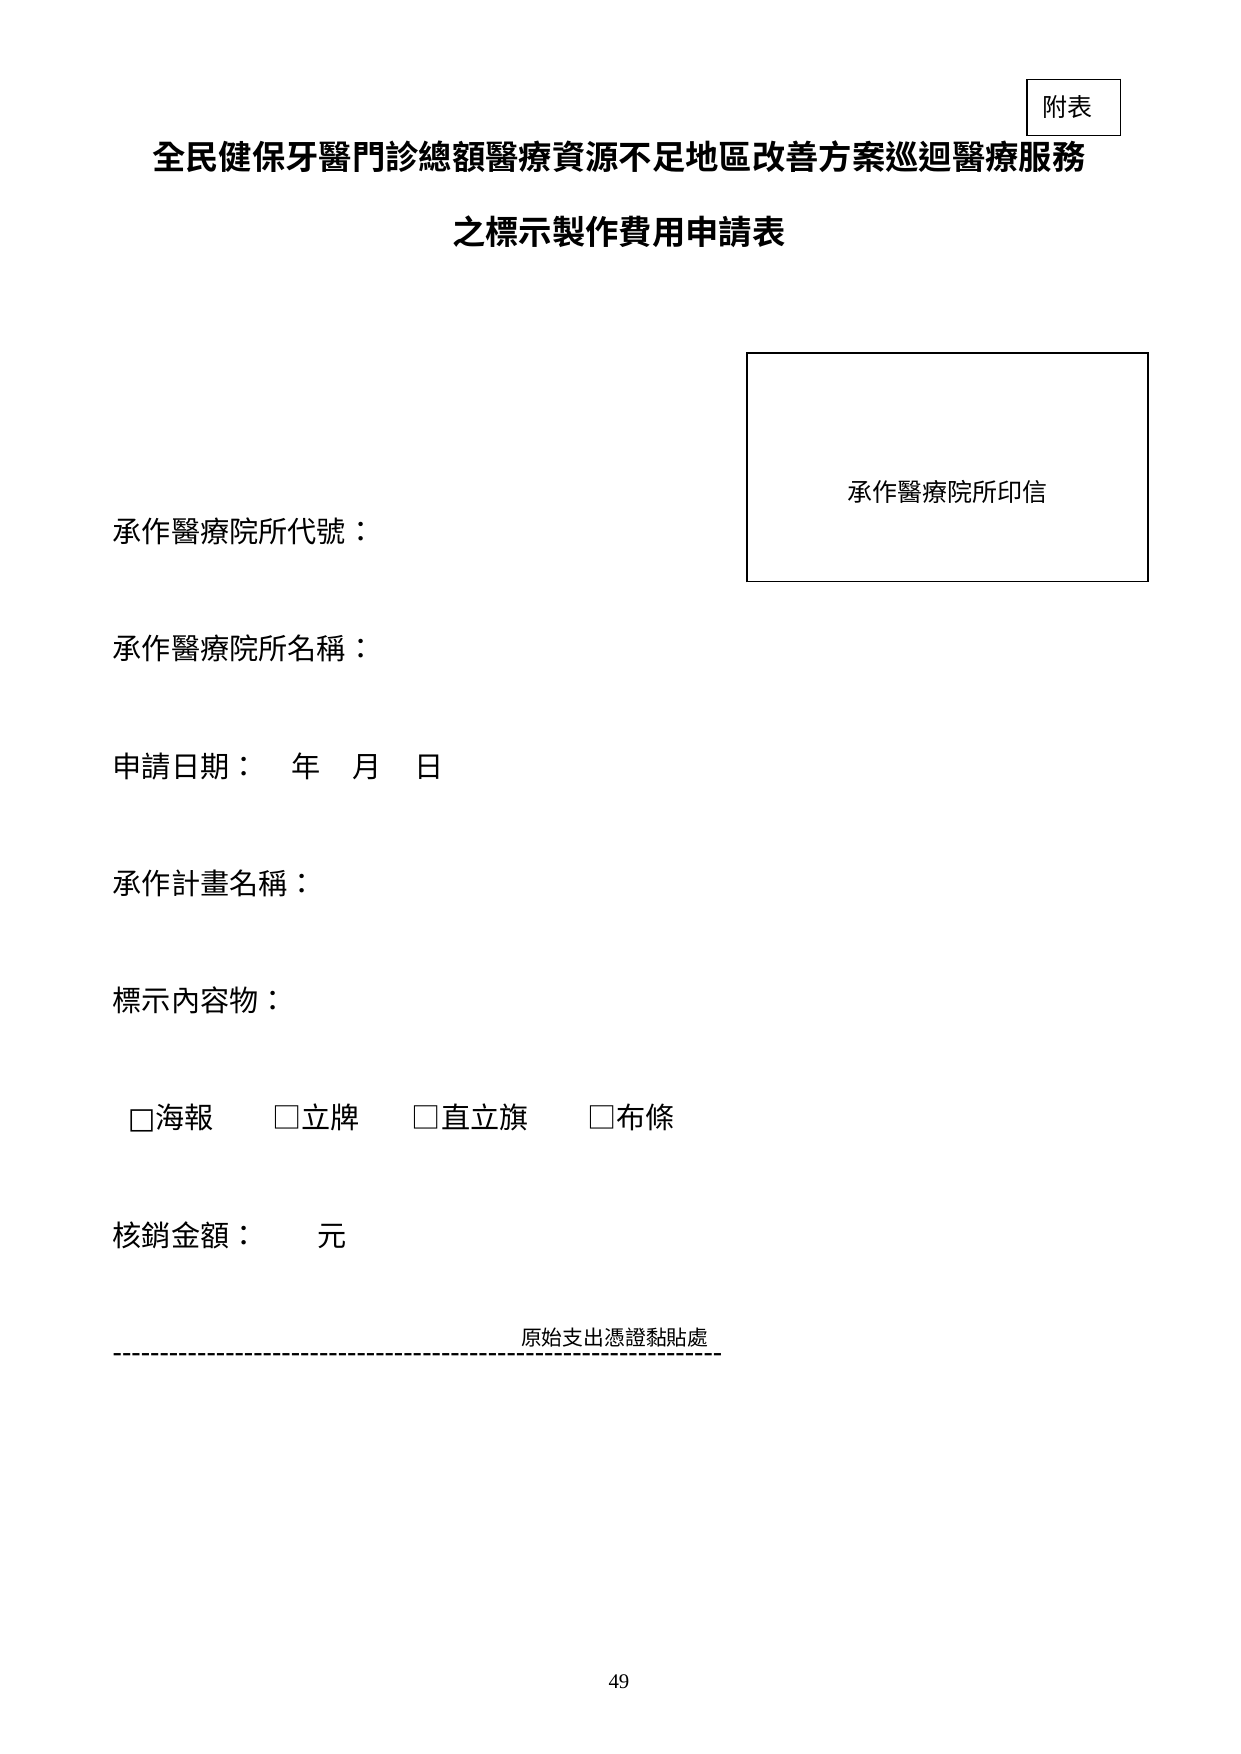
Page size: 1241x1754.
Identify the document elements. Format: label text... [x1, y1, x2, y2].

text 標示內容物： [112, 961, 1125, 1036]
text ----------------------------------------------------------------- [112, 1313, 1125, 1388]
text 原始支出憑證黏貼處 [521, 1321, 717, 1351]
text 承作醫療院所代號： [112, 492, 746, 567]
text 之標示製作費用申請表 [112, 192, 1125, 267]
text 附表 [1042, 87, 1105, 123]
text 申請日期： 年 月 日 [112, 727, 1125, 802]
text 承作醫療院所名稱： [112, 609, 1125, 684]
text 承作醫療院所印信 [763, 472, 1132, 508]
text 承作計畫名稱： [112, 844, 1125, 919]
text □海報 □立牌 □直立旗 □布條 [112, 1079, 1125, 1154]
text 核銷金額： 元 [112, 1196, 1125, 1271]
text 全民健保牙醫門診總額醫療資源不足地區改善方案巡迴醫療服務 [112, 117, 1125, 192]
